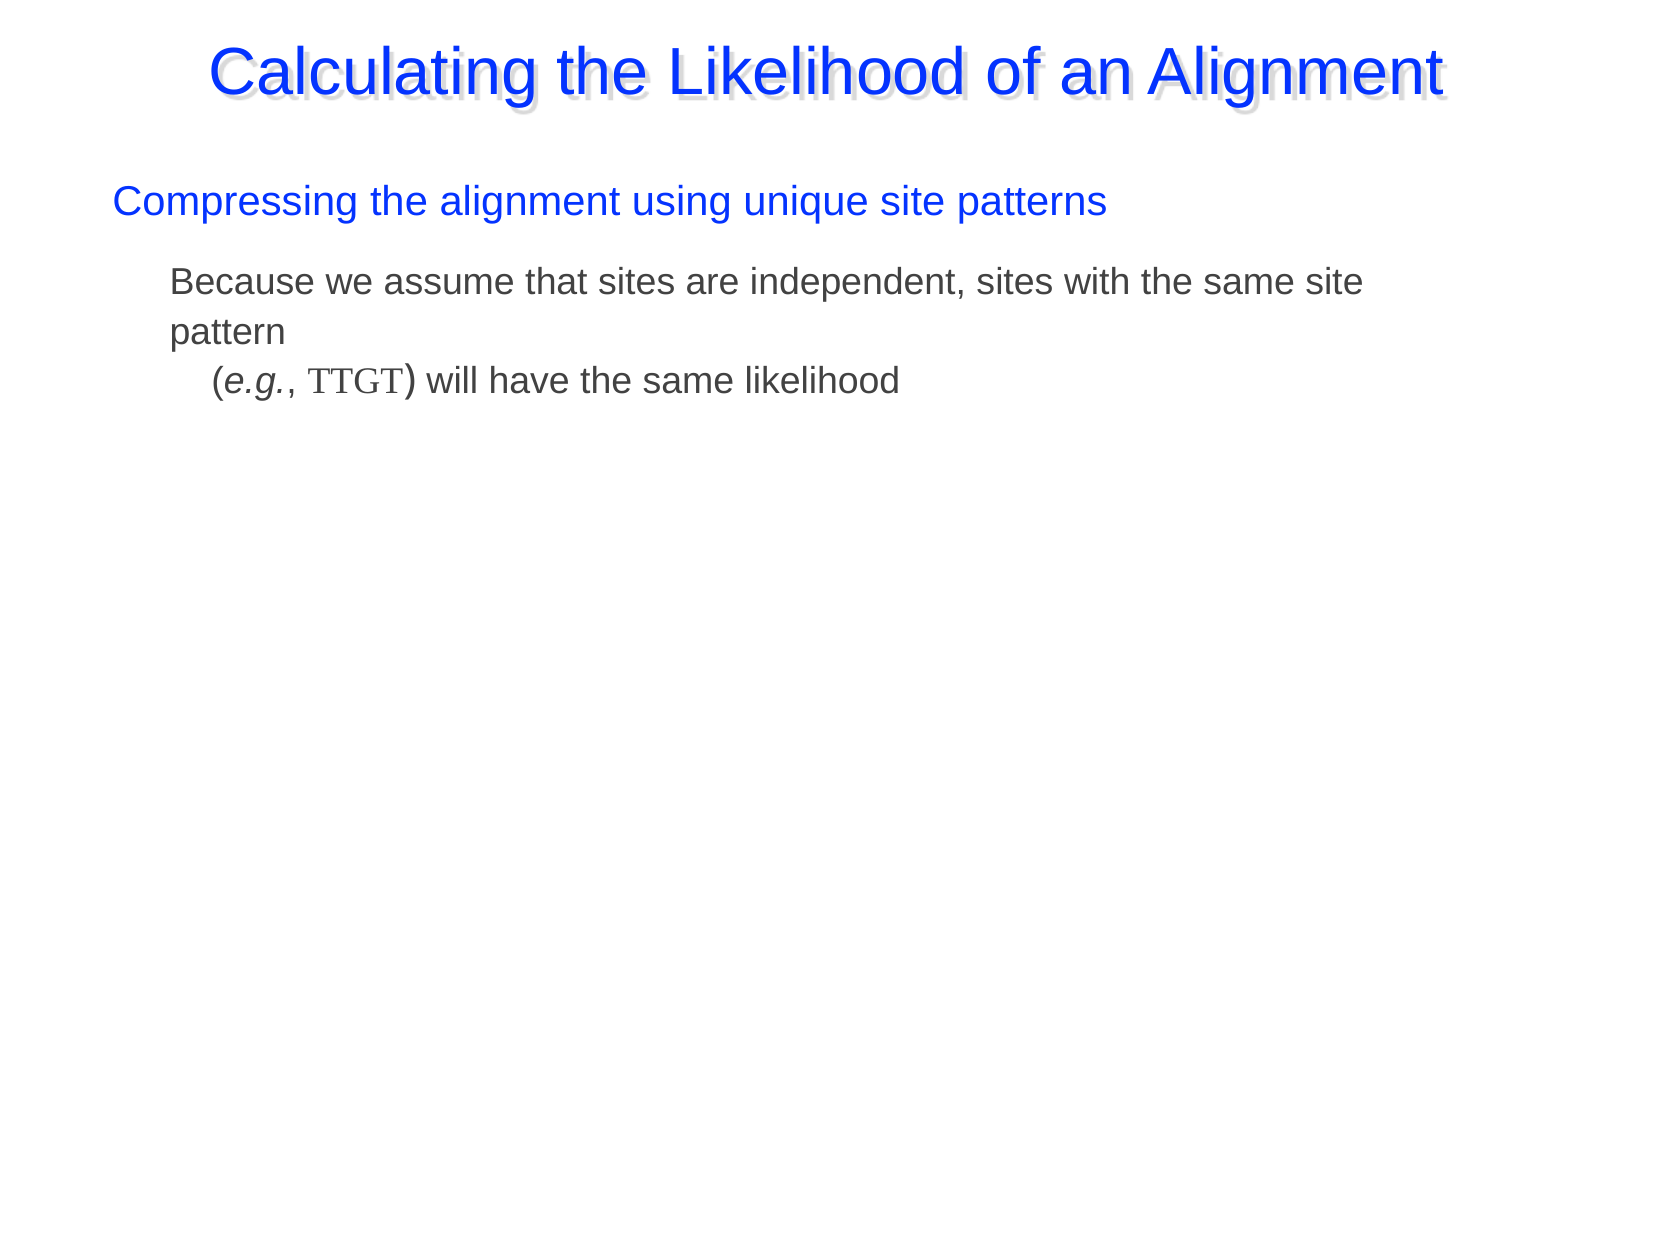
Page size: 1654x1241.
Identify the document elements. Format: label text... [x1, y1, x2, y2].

text_box Compressing the alignment using unique site patterns [103, 165, 1407, 233]
text_box Calculating the Likelihood of an Alignment [200, 20, 1454, 117]
text_box Because we assume that sites are independent, sites with the same site pattern (e.g., TTGT) will have the same likelihood [161, 243, 1493, 411]
